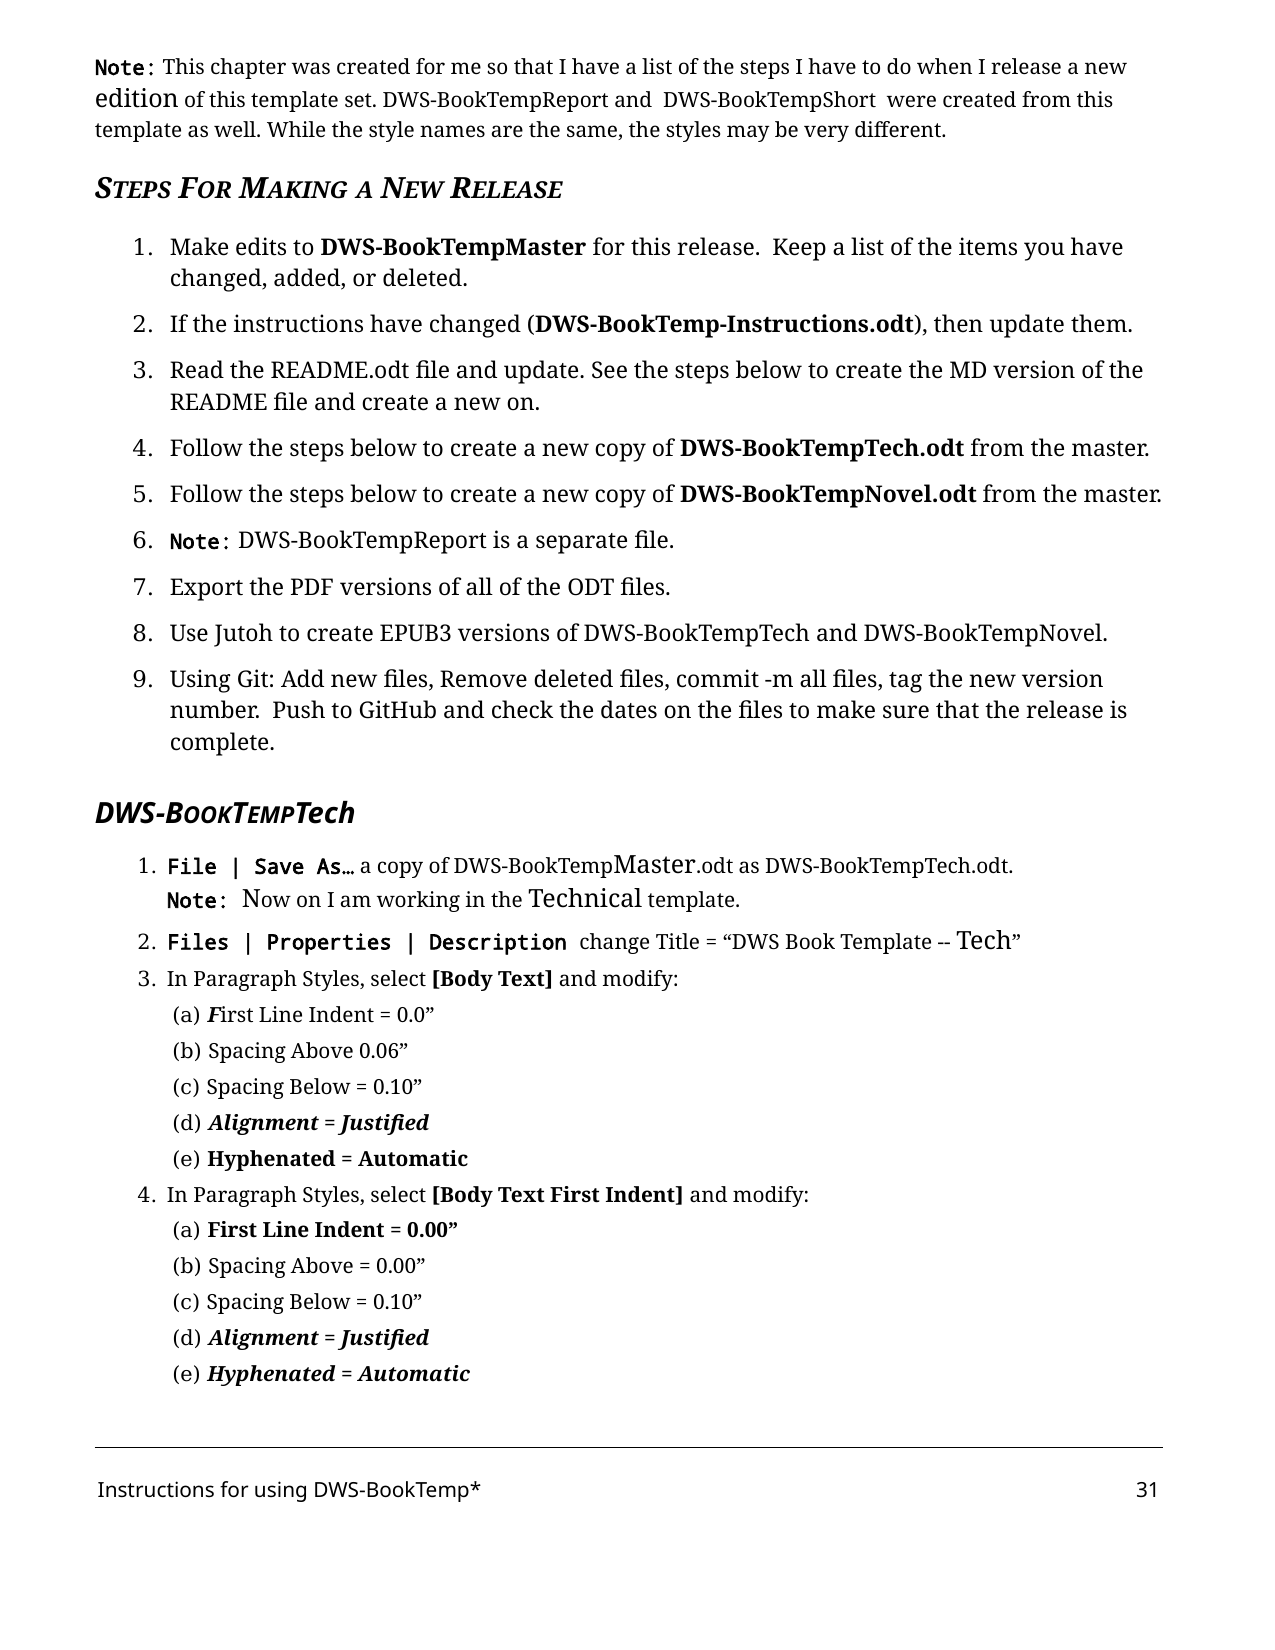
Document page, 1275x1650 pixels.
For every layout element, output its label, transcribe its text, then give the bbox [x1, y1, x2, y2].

list Hyphenated = Automatic [165, 1359, 1162, 1388]
list Alignment = Justified [165, 1108, 1162, 1136]
list Note: DWS-BookTempReport is a separate file. [132, 524, 1162, 556]
subtitle DWS-BookTempTech [94, 792, 1162, 832]
list Read the README.odt file and update. See the steps below to create the MD version of the README file and create a new on. [132, 354, 1162, 417]
list Alignment = Justified [165, 1323, 1162, 1352]
list Use Jutoh to create EPUB3 versions of DWS-BookTempTech and DWS-BookTempNovel. [132, 617, 1162, 648]
list Spacing Above = 0.00” [165, 1252, 1162, 1280]
list Follow the steps below to create a new copy of DWS-BookTempTech.odt from the master. [132, 432, 1162, 463]
list Follow the steps below to create a new copy of DWS-BookTempNovel.odt from the master. [132, 478, 1162, 509]
list First Line Indent = 0.00” [165, 1216, 1162, 1244]
text Note: This chapter was created for me so that I have a list of the steps I have to do when I release a new edition of this template set. DWS-BookTempReport and DWS-BookTempShort were created from this template as well. While the style names are the same, the styles may be very different. [94, 52, 1162, 143]
list In Paragraph Styles, select [Body Text] and modify: [131, 964, 1162, 992]
list In Paragraph Styles, select [Body Text First Indent] and modify: [131, 1180, 1162, 1208]
subtitle Steps For Making a New Release [94, 167, 1162, 207]
list File | Save As… a copy of DWS-BookTempMaster.odt as DWS-BookTempTech.odt. Note: Now on I am working in the Technical template. [131, 847, 1162, 915]
list Using Git: Add new files, Remove deleted files, commit -m all files, tag the new version number. Push to GitHub and check the dates on the files to make sure that the release is complete. [132, 663, 1162, 757]
list Hyphenated = Automatic [165, 1144, 1162, 1172]
list First Line Indent = 0.0” [165, 1000, 1162, 1028]
list Spacing Below = 0.10” [165, 1072, 1162, 1100]
list Spacing Above 0.06” [165, 1036, 1162, 1064]
list Spacing Below = 0.10” [165, 1287, 1162, 1316]
list If the instructions have changed (DWS-BookTemp-Instructions.odt), then update them. [132, 308, 1162, 339]
list Files | Properties | Description change Title = “DWS Book Template -- Tech” [131, 922, 1162, 957]
list Export the PDF versions of all of the ODT files. [132, 571, 1162, 602]
list Make edits to DWS-BookTempMaster for this release. Keep a list of the items you have changed, added, or deleted. [132, 231, 1162, 293]
